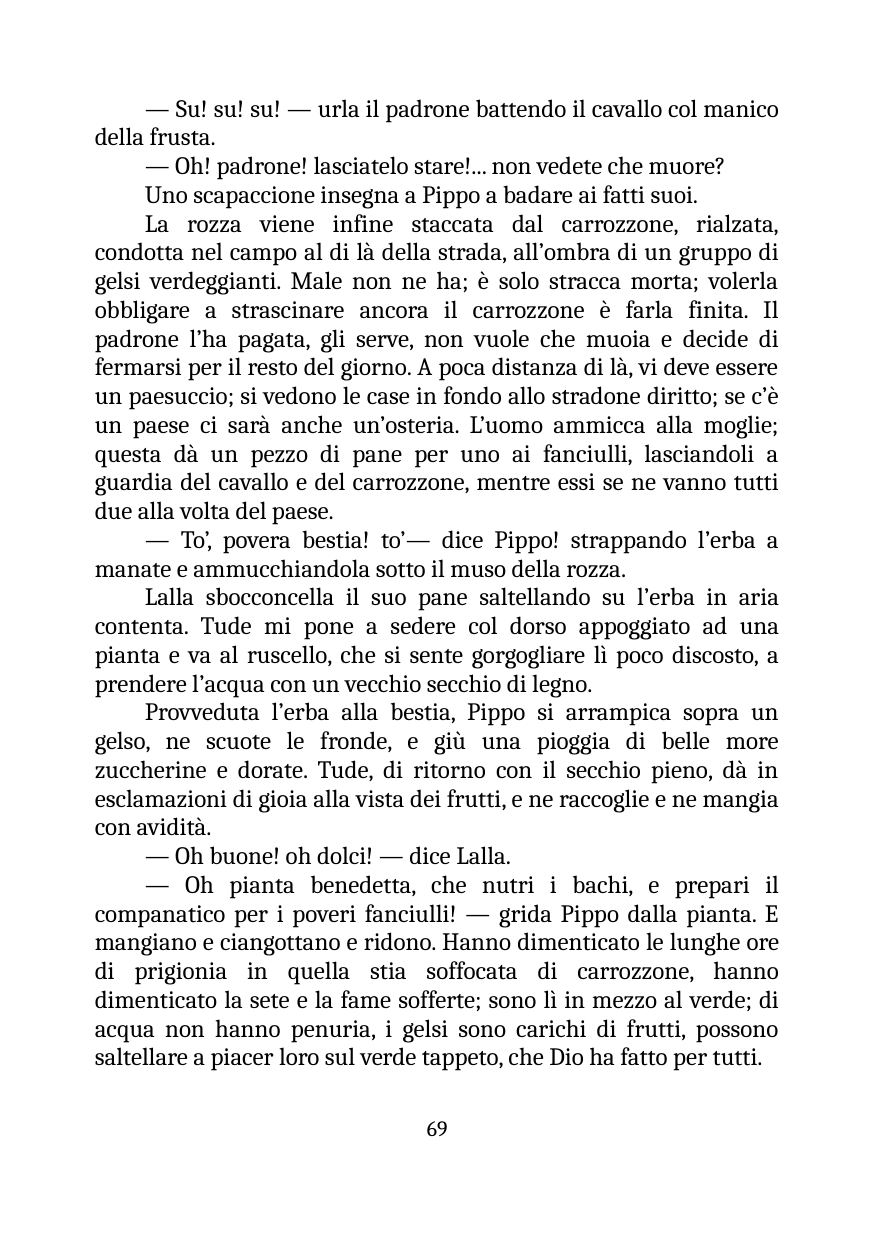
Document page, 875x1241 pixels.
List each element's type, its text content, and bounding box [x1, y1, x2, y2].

text — Oh! padrone! lasciatelo stare!... non vedete che muore? [94, 152, 779, 181]
text Provveduta l’erba alla bestia, Pippo si arrampica sopra un gelso, ne scuote le fronde, e giù una pioggia di belle more zuccherine e dorate. Tude, di ritorno con il secchio pieno, dà in esclamazioni di gioia alla vista dei frutti, e ne raccoglie e ne mangia con avidità. [94, 698, 779, 842]
text La rozza viene infine staccata dal carrozzone, rialzata, condotta nel campo al di là della strada, all’ombra di un gruppo di gelsi verdeggianti. Male non ne ha; è solo stracca morta; volerla obbligare a strascinare ancora il carrozzone è farla finita. Il padrone l’ha pagata, gli serve, non vuole che muoia e decide di fermarsi per il resto del giorno. A poca distanza di là, vi deve essere un paesuccio; si vedono le case in fondo allo stradone diritto; se c’è un paese ci sarà anche un’osteria. L’uomo ammicca alla moglie; questa dà un pezzo di pane per uno ai fanciulli, lasciandoli a guardia del cavallo e del carrozzone, mentre essi se ne vanno tutti due alla volta del paese. [94, 209, 779, 526]
text — To’, povera bestia! to’— dice Pippo! strappando l’erba a manate e ammucchiandola sotto il muso della rozza. [94, 526, 779, 583]
text — Oh pianta benedetta, che nutri i bachi, e prepari il companatico per i poveri fanciulli! — grida Pippo dalla pianta. E mangiano e ciangottano e ridono. Hanno dimenticato le lunghe ore di prigionia in quella stia soffocata di carrozzone, hanno dimenticato la sete e la fame sofferte; sono lì in mezzo al verde; di acqua non hanno penuria, i gelsi sono carichi di frutti, possono saltellare a piacer loro sul verde tappeto, che Dio ha fatto per tutti. [94, 871, 779, 1072]
text Uno scapaccione insegna a Pippo a badare ai fatti suoi. [94, 181, 779, 209]
text — Oh buone! oh dolci! — dice Lalla. [94, 842, 779, 871]
text — Su! su! su! — urla il padrone battendo il cavallo col manico della frusta. [94, 94, 779, 152]
text Lalla sbocconcella il suo pane saltellando su l’erba in aria contenta. Tude mi pone a sedere col dorso appoggiato ad una pianta e va al ruscello, che si sente gorgogliare lì poco discosto, a prendere l’acqua con un vecchio secchio di legno. [94, 583, 779, 698]
